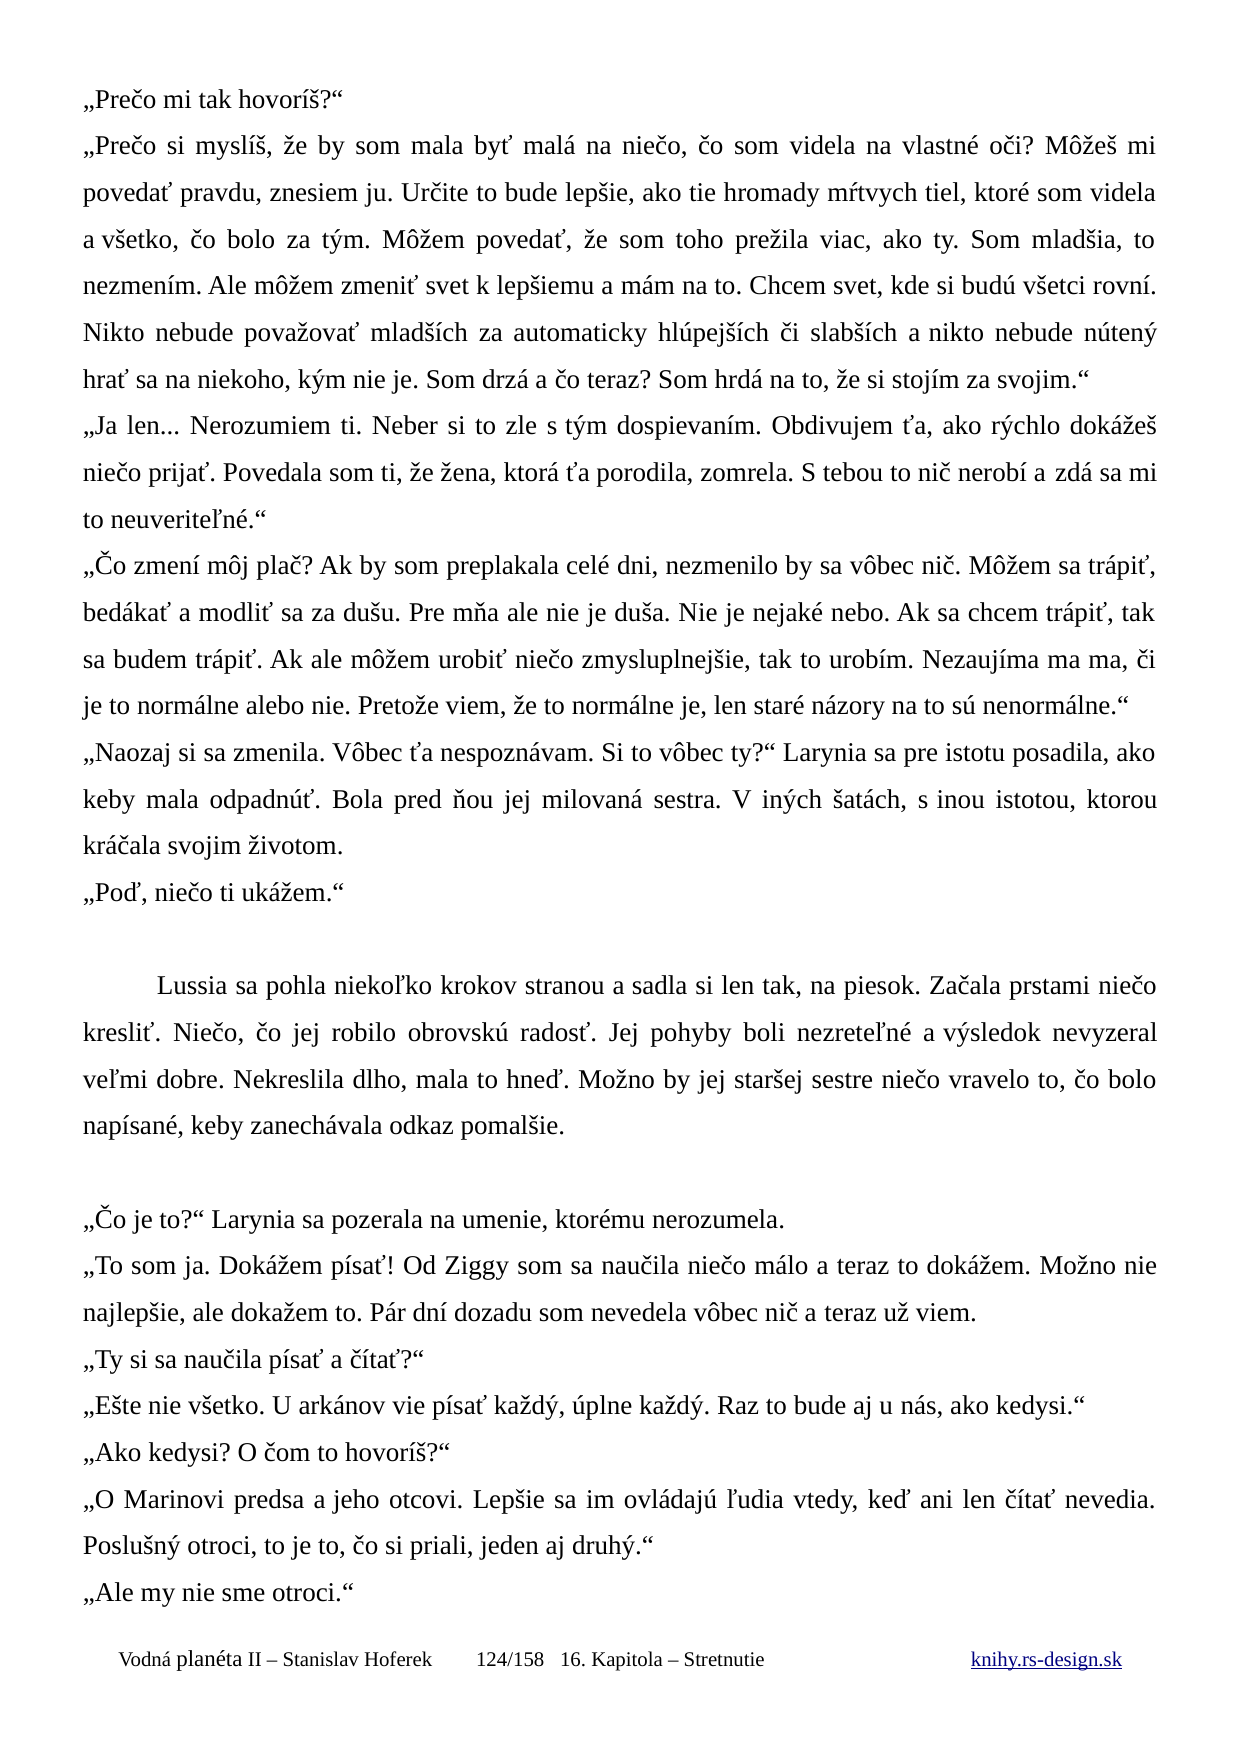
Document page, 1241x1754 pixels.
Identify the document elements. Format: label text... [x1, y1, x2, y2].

text „Poď, niečo ti ukážem.“ [83, 876, 1157, 907]
text „Ty si sa naučila písať a čítať?“ [83, 1343, 1157, 1374]
text „Ešte nie všetko. U arkánov vie písať každý, úplne každý. Raz to bude aj u nás, ako kedysi.“ [83, 1389, 1157, 1421]
text „Prečo si myslíš, že by som mala byť malá na niečo, čo som videla na vlastné oči? Môžeš mi povedať pravdu, znesiem ju. Určite to bude lepšie, ako tie hromady mŕtvych tiel, ktoré som videla a všetko, čo bolo za tým. Môžem povedať, že som toho prežila viac, ako ty. Som mladšia, to nezmením. Ale môžem zmeniť svet k lepšiemu a mám na to. Chcem svet, kde si budú všetci rovní. Nikto nebude považovať mladších za automaticky hlúpejších či slabších a nikto nebude nútený hrať sa na niekoho, kým nie je. Som drzá a čo teraz? Som hrdá na to, že si stojím za svojim.“ [83, 129, 1157, 394]
text „Ale my nie sme otroci.“ [83, 1576, 1157, 1607]
text „Čo zmení môj plač? Ak by som preplakala celé dni, nezmenilo by sa vôbec nič. Môžem sa trápiť, bedákať a modliť sa za dušu. Pre mňa ale nie je duša. Nie je nejaké nebo. Ak sa chcem trápiť, tak sa budem trápiť. Ak ale môžem urobiť niečo zmysluplnejšie, tak to urobím. Nezaujíma ma ma, či je to normálne alebo nie. Pretože viem, že to normálne je, len staré názory na to sú nenormálne.“ [83, 549, 1157, 721]
text „Ako kedysi? O čom to hovoríš?“ [83, 1436, 1157, 1467]
text „O Marinovi predsa a jeho otcovi. Lepšie sa im ovládajú ľudia vtedy, keď ani len čítať nevedia. Poslušný otroci, to je to, čo si priali, jeden aj druhý.“ [83, 1483, 1157, 1561]
text Lussia sa pohla niekoľko krokov stranou a sadla si len tak, na piesok. Začala prstami niečo kresliť. Niečo, čo jej robilo obrovskú radosť. Jej pohyby boli nezreteľné a výsledok nevyzeral veľmi dobre. Nekreslila dlho, mala to hneď. Možno by jej staršej sestre niečo vravelo to, čo bolo napísané, keby zanechávala odkaz pomalšie. [83, 969, 1157, 1141]
text „Ja len... Nerozumiem ti. Neber si to zle s tým dospievaním. Obdivujem ťa, ako rýchlo dokážeš niečo prijať. Povedala som ti, že žena, ktorá ťa porodila, zomrela. S tebou to nič nerobí a zdá sa mi to neuveriteľné.“ [83, 409, 1157, 534]
text „Prečo mi tak hovoríš?“ [83, 83, 1157, 114]
text „To som ja. Dokážem písať! Od Ziggy som sa naučila niečo málo a teraz to dokážem. Možno nie najlepšie, ale dokažem to. Pár dní dozadu som nevedela vôbec nič a teraz už viem. [83, 1249, 1157, 1327]
text „Naozaj si sa zmenila. Vôbec ťa nespoznávam. Si to vôbec ty?“ Larynia sa pre istotu posadila, ako keby mala odpadnúť. Bola pred ňou jej milovaná sestra. V iných šatách, s inou istotou, ktorou kráčala svojim životom. [83, 736, 1157, 861]
text „Čo je to?“ Larynia sa pozerala na umenie, ktorému nerozumela. [83, 1203, 1157, 1234]
